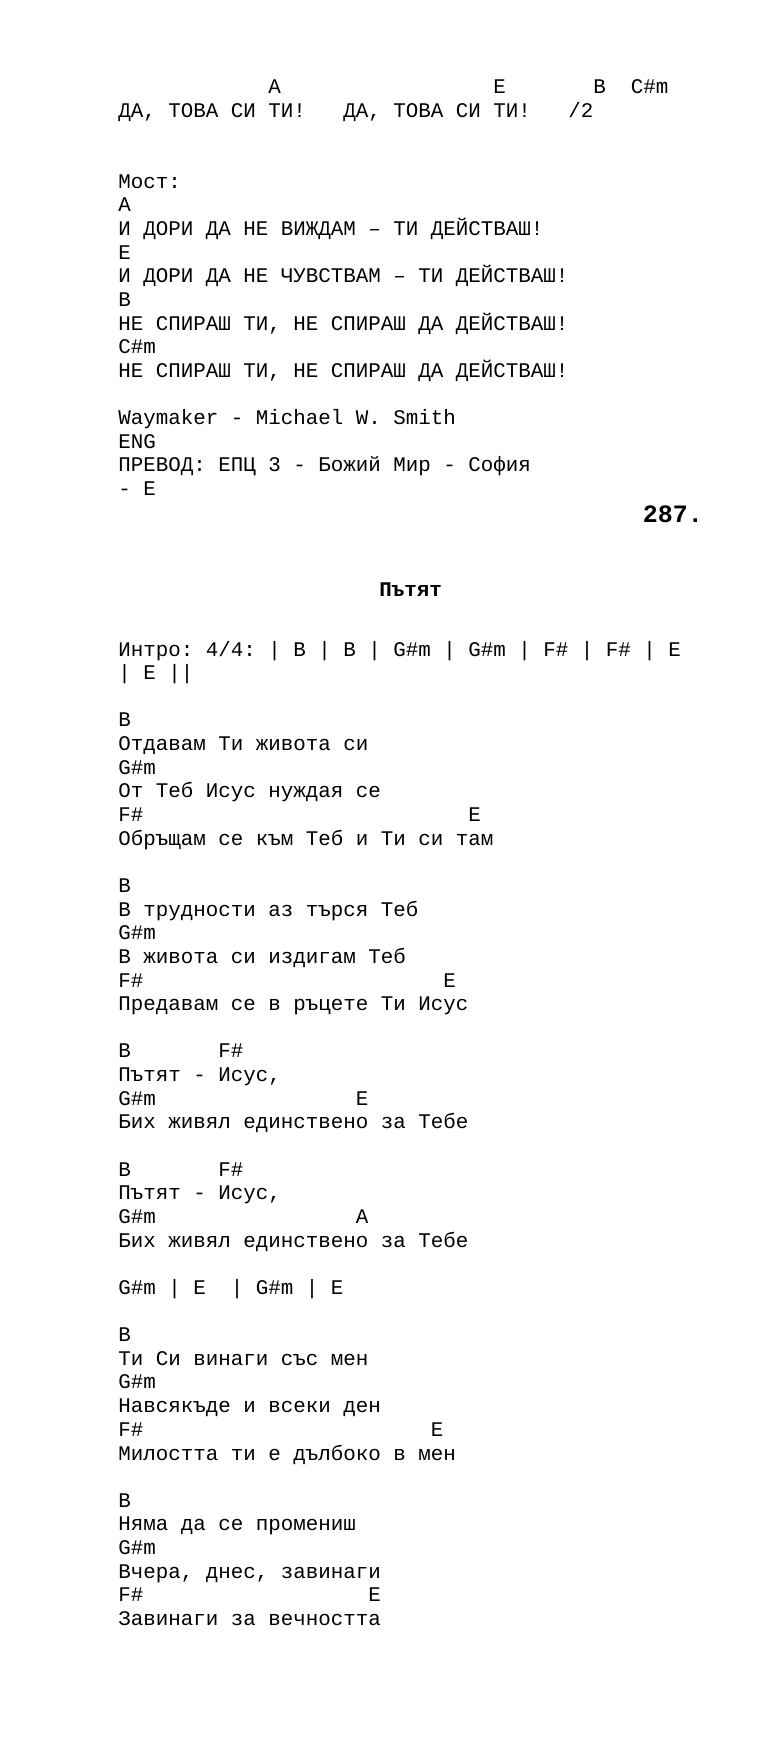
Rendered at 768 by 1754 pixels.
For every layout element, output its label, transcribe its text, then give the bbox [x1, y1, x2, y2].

text ПРЕВОД: ЕПЦ 3 - Божий Мир - София [118, 454, 702, 478]
text НЕ СПИРАШ ТИ, НЕ СПИРАШ ДА ДЕЙСТВАШ! [118, 360, 702, 383]
text В живота си издигам Теб [118, 946, 702, 969]
text Бих живял единствено за Тебе [118, 1111, 702, 1135]
text F# E [118, 1584, 702, 1608]
text F# E [118, 804, 702, 828]
text Мост: [118, 171, 702, 194]
text Завинаги за вечността [118, 1608, 702, 1632]
text ENG [118, 431, 702, 454]
text Ти Си винаги със мен [118, 1348, 702, 1372]
text B F# [118, 1041, 702, 1064]
text B [118, 1324, 702, 1348]
subtitle Пътят [118, 579, 702, 602]
text G#m [118, 1537, 702, 1561]
text - E [118, 478, 702, 502]
text E [118, 242, 702, 265]
text Предавам се в ръцете Ти Исус [118, 993, 702, 1017]
text Вчера, днес, завинаги [118, 1561, 702, 1584]
text G#m E [118, 1088, 702, 1111]
text G#m [118, 757, 702, 780]
text C#m [118, 336, 702, 360]
text Няма да се промениш [118, 1513, 702, 1537]
text B [118, 709, 702, 733]
text G#m [118, 1372, 702, 1395]
text ДА, ТОВА СИ ТИ! ДА, ТОВА СИ ТИ! /2 [118, 100, 702, 123]
text G#m A [118, 1206, 702, 1230]
text Обръщам се към Теб и Ти си там [118, 828, 702, 851]
text От Теб Исус нуждая се [118, 780, 702, 804]
text B [118, 875, 702, 899]
text G#m [118, 922, 702, 946]
text F# E [118, 969, 702, 993]
text B F# [118, 1159, 702, 1182]
text B [118, 1490, 702, 1513]
text И ДОРИ ДА НЕ ВИЖДАМ – ТИ ДЕЙСТВАШ! [118, 218, 702, 242]
text Пътят - Исус, [118, 1182, 702, 1206]
text Навсякъде и всеки ден [118, 1395, 702, 1419]
text B [118, 289, 702, 313]
text Waymaker - Michael W. Smith [118, 407, 702, 431]
text Отдавам Ти живота си [118, 733, 702, 757]
text F# E [118, 1419, 702, 1442]
text G#m | E | G#m | E [118, 1277, 702, 1301]
text A E B C#m [118, 76, 702, 100]
text И ДОРИ ДА НЕ ЧУВСТВАМ – ТИ ДЕЙСТВАШ! [118, 265, 702, 289]
text A [118, 194, 702, 218]
text Милостта ти е дълбоко в мен [118, 1442, 702, 1466]
text Пътят - Исус, [118, 1064, 702, 1088]
text НЕ СПИРАШ ТИ, НЕ СПИРАШ ДА ДЕЙСТВАШ! [118, 313, 702, 336]
text Бих живял единствено за Тебе [118, 1230, 702, 1253]
text В трудности аз търся Теб [118, 899, 702, 922]
text Интро: 4/4: | B | B | G#m | G#m | F# | F# | E | E || [118, 638, 702, 686]
